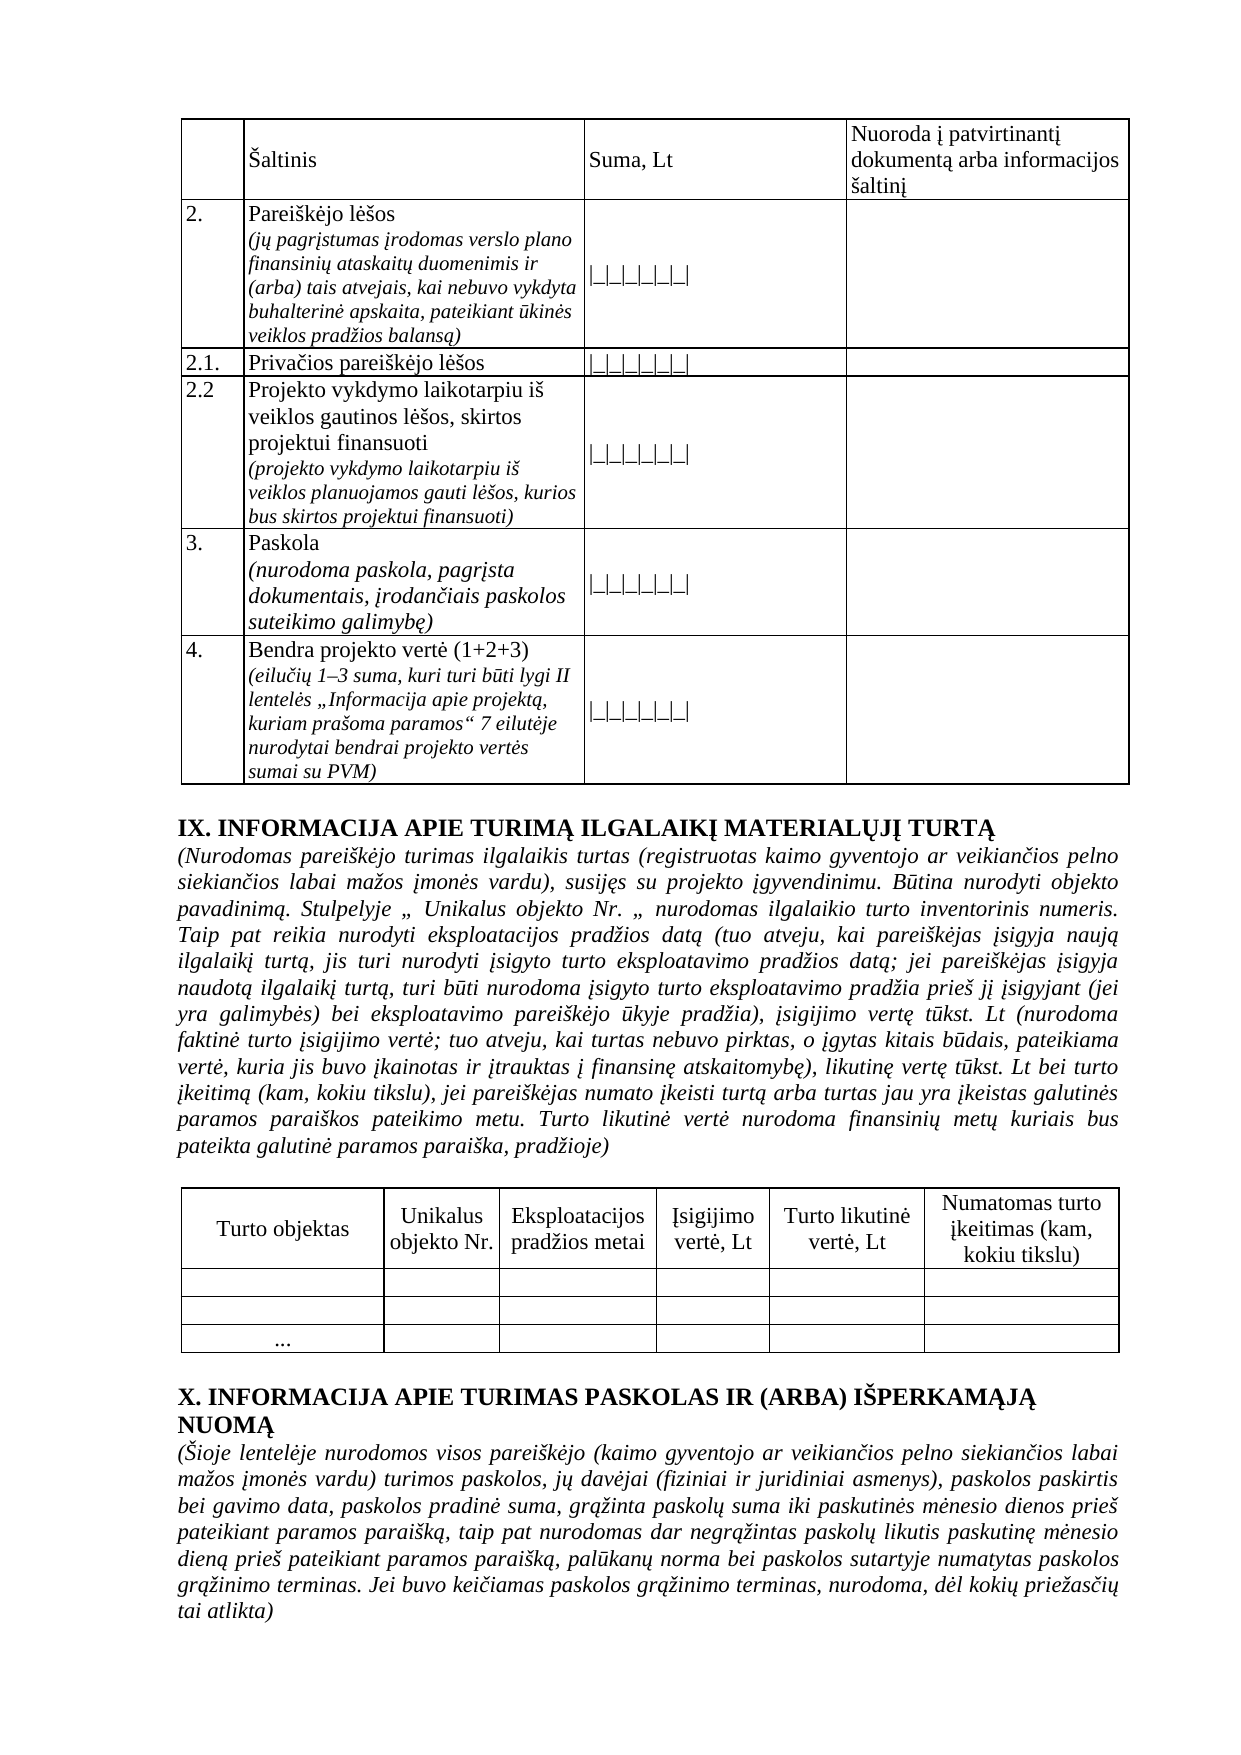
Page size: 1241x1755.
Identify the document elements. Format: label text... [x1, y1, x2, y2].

table_cell [657, 1297, 769, 1323]
table_cell Projekto vykdymo laikotarpiu iš veiklos gautinos lėšos, skirtos projektui finansuoti (projekto vykdymo laikotarpiu iš veiklos planuojamos gauti lėšos, kurios bus skirtos projektui finansuoti) [245, 377, 584, 528]
table_cell [770, 1297, 924, 1323]
table_cell 2.1. [182, 349, 243, 375]
table_header Suma, Lt [585, 120, 846, 199]
table_cell [847, 529, 1128, 635]
table_header [182, 120, 243, 199]
table_cell |_|_|_|_|_|_| [585, 377, 846, 528]
table_cell |_|_|_|_|_|_| [585, 636, 846, 783]
table_cell 2.2 [182, 377, 243, 528]
table_cell ... [182, 1325, 383, 1351]
table_cell |_|_|_|_|_|_| [585, 200, 846, 347]
table_header Numatomas turto įkeitimas (kam, kokiu tikslu) [925, 1189, 1118, 1268]
text (Nurodomas pareiškėjo turimas ilgalaikis turtas (registruotas kaimo gyventojo ar veikiančios pelno siekiančios labai mažos įmonės vardu), susijęs su projekto įgyvendinimu. Būtina nurodyti objekto pavadinimą. Stulpelyje „ Unikalus objekto Nr. „ nurodomas ilgalaikio turto inventorinis numeris. Taip pat reikia nurodyti eksploatacijos pradžios datą (tuo atveju, kai pareiškėjas įsigyja naują ilgalaikį turtą, jis turi nurodyti įsigyto turto eksploatavimo pradžios datą; jei pareiškėjas įsigyja naudotą ilgalaikį turtą, turi būti nurodoma įsigyto turto eksploatavimo pradžia prieš jį įsigyjant (jei yra galimybės) bei eksploatavimo pareiškėjo ūkyje pradžia), įsigijimo vertę tūkst. Lt (nurodoma faktinė turto įsigijimo vertė; tuo atveju, kai turtas nebuvo pirktas, o įgytas kitais būdais, pateikiama vertė, kuria jis buvo įkainotas ir įtrauktas į finansinę atskaitomybę), likutinę vertę tūkst. Lt bei turto įkeitimą (kam, kokiu tikslu), jei pareiškėjas numato įkeisti turtą arba turtas jau yra įkeistas galutinės paramos paraiškos pateikimo metu. Turto likutinė vertė nurodoma finansinių metų kuriais bus pateikta galutinė paramos paraiška, pradžioje) [177, 842, 1122, 1158]
table_cell 2. [182, 200, 243, 347]
table_cell [385, 1297, 499, 1323]
table_header Šaltinis [245, 120, 584, 199]
table_cell [385, 1325, 499, 1351]
table_cell 3. [182, 529, 243, 635]
table_cell [925, 1269, 1118, 1296]
table_header Turto likutinė vertė, Lt [770, 1189, 924, 1268]
table_cell Pareiškėjo lėšos (jų pagrįstumas įrodomas verslo plano finansinių ataskaitų duomenimis ir (arba) tais atvejais, kai nebuvo vykdyta buhalterinė apskaita, pateikiant ūkinės veiklos pradžios balansą) [245, 200, 584, 347]
table_cell [847, 349, 1128, 375]
table_cell [182, 1297, 383, 1323]
table_header Nuoroda į patvirtinantį dokumentą arba informacijos šaltinį [847, 120, 1128, 199]
table_header Įsigijimo vertė, Lt [657, 1189, 769, 1268]
table_cell |_|_|_|_|_|_| [585, 349, 846, 375]
text (Šioje lentelėje nurodomos visos pareiškėjo (kaimo gyventojo ar veikiančios pelno siekiančios labai mažos įmonės vardu) turimos paskolos, jų davėjai (fiziniai ir juridiniai asmenys), paskolos paskirtis bei gavimo data, paskolos pradinė suma, grąžinta paskolų suma iki paskutinės mėnesio dienos prieš pateikiant paramos paraišką, taip pat nurodomas dar negrąžintas paskolų likutis paskutinę mėnesio dieną prieš pateikiant paramos paraišką, palūkanų norma bei paskolos sutartyje numatytas paskolos grąžinimo terminas. Jei buvo keičiamas paskolos grąžinimo terminas, nurodoma, dėl kokių priežasčių tai atlikta) [177, 1439, 1122, 1624]
table_cell [500, 1297, 656, 1323]
table_cell |_|_|_|_|_|_| [585, 529, 846, 635]
table_header Unikalus objekto Nr. [385, 1189, 499, 1268]
table_cell [770, 1269, 924, 1296]
table_cell [847, 377, 1128, 528]
table_cell [657, 1325, 769, 1351]
text X. INFORMACIJA APIE TURIMAS PASKOLAS IR (ARBA) IŠPERKAMĄJĄ NUOMĄ [177, 1382, 1122, 1439]
table_cell [925, 1297, 1118, 1323]
table_cell 4. [182, 636, 243, 783]
table_cell [847, 200, 1128, 347]
table_cell Paskola (nurodoma paskola, pagrįsta dokumentais, įrodančiais paskolos suteikimo galimybę) [245, 529, 584, 635]
table_cell [770, 1325, 924, 1351]
table_cell [657, 1269, 769, 1296]
table_cell [385, 1269, 499, 1296]
table_header Turto objektas [182, 1189, 383, 1268]
text IX. INFORMACIJA APIE TURIMĄ ILGALAIKĮ MATERIALŲJĮ TURTĄ [177, 813, 1122, 842]
table_cell [925, 1325, 1118, 1351]
table_cell [500, 1269, 656, 1296]
table_cell [847, 636, 1128, 783]
table_header Eksploatacijos pradžios metai [500, 1189, 656, 1268]
table_cell Privačios pareiškėjo lėšos [245, 349, 584, 375]
table_cell [500, 1325, 656, 1351]
table_cell [182, 1269, 383, 1296]
table_cell Bendra projekto vertė (1+2+3) (eilučių 1–3 suma, kuri turi būti lygi II lentelės „Informacija apie projektą, kuriam prašoma paramos“ 7 eilutėje nurodytai bendrai projekto vertės sumai su PVM) [245, 636, 584, 783]
